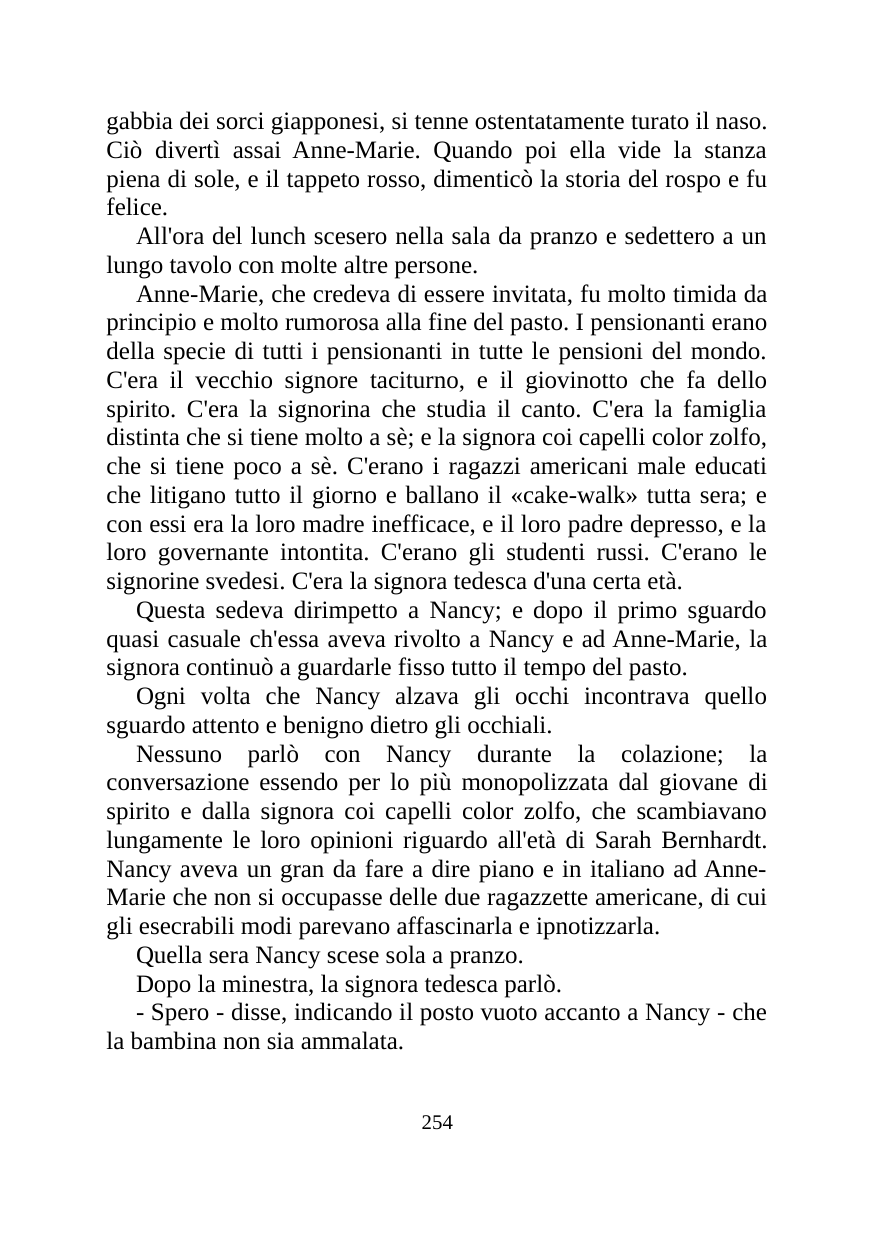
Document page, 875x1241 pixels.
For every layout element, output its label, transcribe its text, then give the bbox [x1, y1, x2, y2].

text Dopo la minestra, la signora tedesca parlò. [106, 969, 768, 997]
text gabbia dei sorci giapponesi, si tenne ostentatamente turato il naso. Ciò divertì assai Anne-Marie. Quando poi ella vide la stanza piena di sole, e il tappeto rosso, dimenticò la storia del rospo e fu felice. [106, 106, 768, 221]
text All'ora del lunch scesero nella sala da pranzo e sedettero a un lungo tavolo con molte altre persone. [106, 221, 768, 279]
text - Spero - disse, indicando il posto vuoto accanto a Nancy - che la bambina non sia ammalata. [106, 997, 768, 1055]
text Anne-Marie, che credeva di essere invitata, fu molto timida da principio e molto rumorosa alla fine del pasto. I pensionanti erano della specie di tutti i pensionanti in tutte le pensioni del mondo. C'era il vecchio signore taciturno, e il giovinotto che fa dello spirito. C'era la signorina che studia il canto. C'era la famiglia distinta che si tiene molto a sè; e la signora coi capelli color zolfo, che si tiene poco a sè. C'erano i ragazzi americani male educati che litigano tutto il giorno e ballano il «cake-walk» tutta sera; e con essi era la loro madre inefficace, e il loro padre depresso, e la loro governante intontita. C'erano gli studenti russi. C'erano le signorine svedesi. C'era la signora tedesca d'una certa età. [106, 279, 768, 595]
text Ogni volta che Nancy alzava gli occhi incontrava quello sguardo attento e benigno dietro gli occhiali. [106, 681, 768, 739]
text Nessuno parlò con Nancy durante la colazione; la conversazione essendo per lo più monopolizzata dal giovane di spirito e dalla signora coi capelli color zolfo, che scambiavano lungamente le loro opinioni riguardo all'età di Sarah Bernhardt. Nancy aveva un gran da fare a dire piano e in italiano ad Anne-Marie che non si occupasse delle due ragazzette americane, di cui gli esecrabili modi parevano affascinarla e ipnotizzarla. [106, 739, 768, 940]
text Questa sedeva dirimpetto a Nancy; e dopo il primo sguardo quasi casuale ch'essa aveva rivolto a Nancy e ad Anne-Marie, la signora continuò a guardarle fisso tutto il tempo del pasto. [106, 595, 768, 681]
text Quella sera Nancy scese sola a pranzo. [106, 940, 768, 969]
